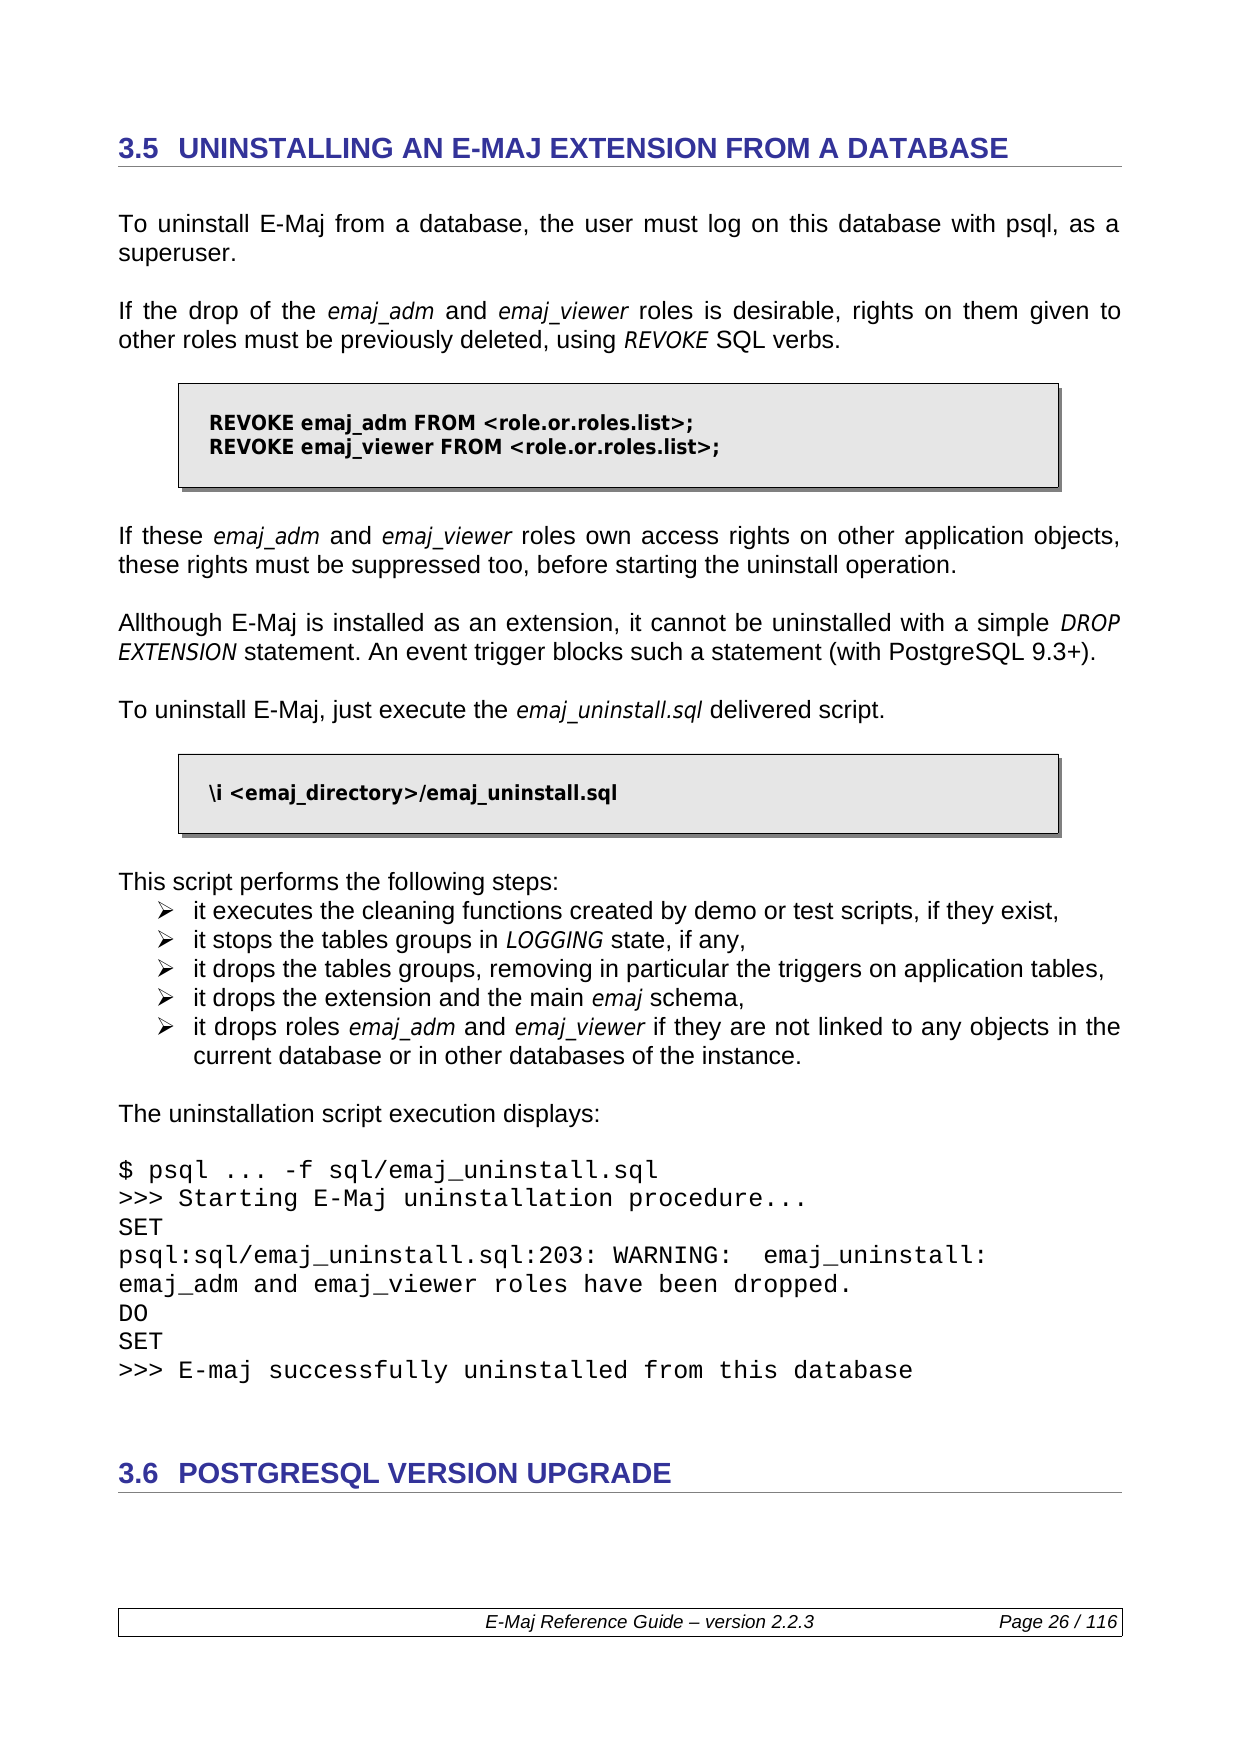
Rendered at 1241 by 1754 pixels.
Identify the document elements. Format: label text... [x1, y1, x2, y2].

subtitle Uninstalling an E-Maj extension from a database [118, 131, 1122, 166]
text >>> E-maj successfully uninstalled from this database [118, 1357, 1122, 1386]
text psql:sql/emaj_uninstall.sql:203: WARNING: emaj_uninstall: emaj_adm and emaj_viewer roles have been dropped. [118, 1243, 1122, 1300]
text \i <emaj_directory>/emaj_uninstall.sql [179, 778, 1058, 802]
text Allthough E-Maj is installed as an extension, it cannot be uninstalled with a simple DROP EXTENSION statement. An event trigger blocks such a statement (with PostgreSQL 9.3+). [118, 608, 1122, 666]
text DO [118, 1300, 1122, 1328]
text If these emaj_adm and emaj_viewer roles own access rights on other application objects, these rights must be suppressed too, before starting the uninstall operation. [118, 521, 1122, 579]
text To uninstall E-Maj from a database, the user must log on this database with psql, as a superuser. [118, 209, 1122, 267]
list it executes the cleaning functions created by demo or test scripts, if they exist, [156, 896, 1122, 925]
list it drops the tables groups, removing in particular the triggers on application tables, [156, 954, 1122, 983]
text REVOKE emaj_viewer FROM <role.or.roles.list>; [179, 432, 1058, 457]
text $ psql ... -f sql/emaj_uninstall.sql [118, 1157, 1122, 1186]
text The uninstallation script execution displays: [118, 1099, 1122, 1128]
text This script performs the following steps: [118, 867, 1122, 896]
list it drops the extension and the main emaj schema, [156, 983, 1122, 1012]
subtitle PostgreSQL version upgrade [118, 1456, 1122, 1492]
list it drops roles emaj_adm and emaj_viewer if they are not linked to any objects in the current database or in other databases of the instance. [156, 1012, 1122, 1070]
text REVOKE emaj_adm FROM <role.or.roles.list>; [179, 408, 1058, 432]
text SET [118, 1214, 1122, 1243]
text >>> Starting E-Maj uninstallation procedure... [118, 1186, 1122, 1214]
text To uninstall E-Maj, just execute the emaj_uninstall.sql delivered script. [118, 695, 1122, 724]
list it stops the tables groups in LOGGING state, if any, [156, 925, 1122, 954]
text SET [118, 1328, 1122, 1357]
text If the drop of the emaj_adm and emaj_viewer roles is desirable, rights on them given to other roles must be previously deleted, using REVOKE SQL verbs. [118, 296, 1122, 354]
